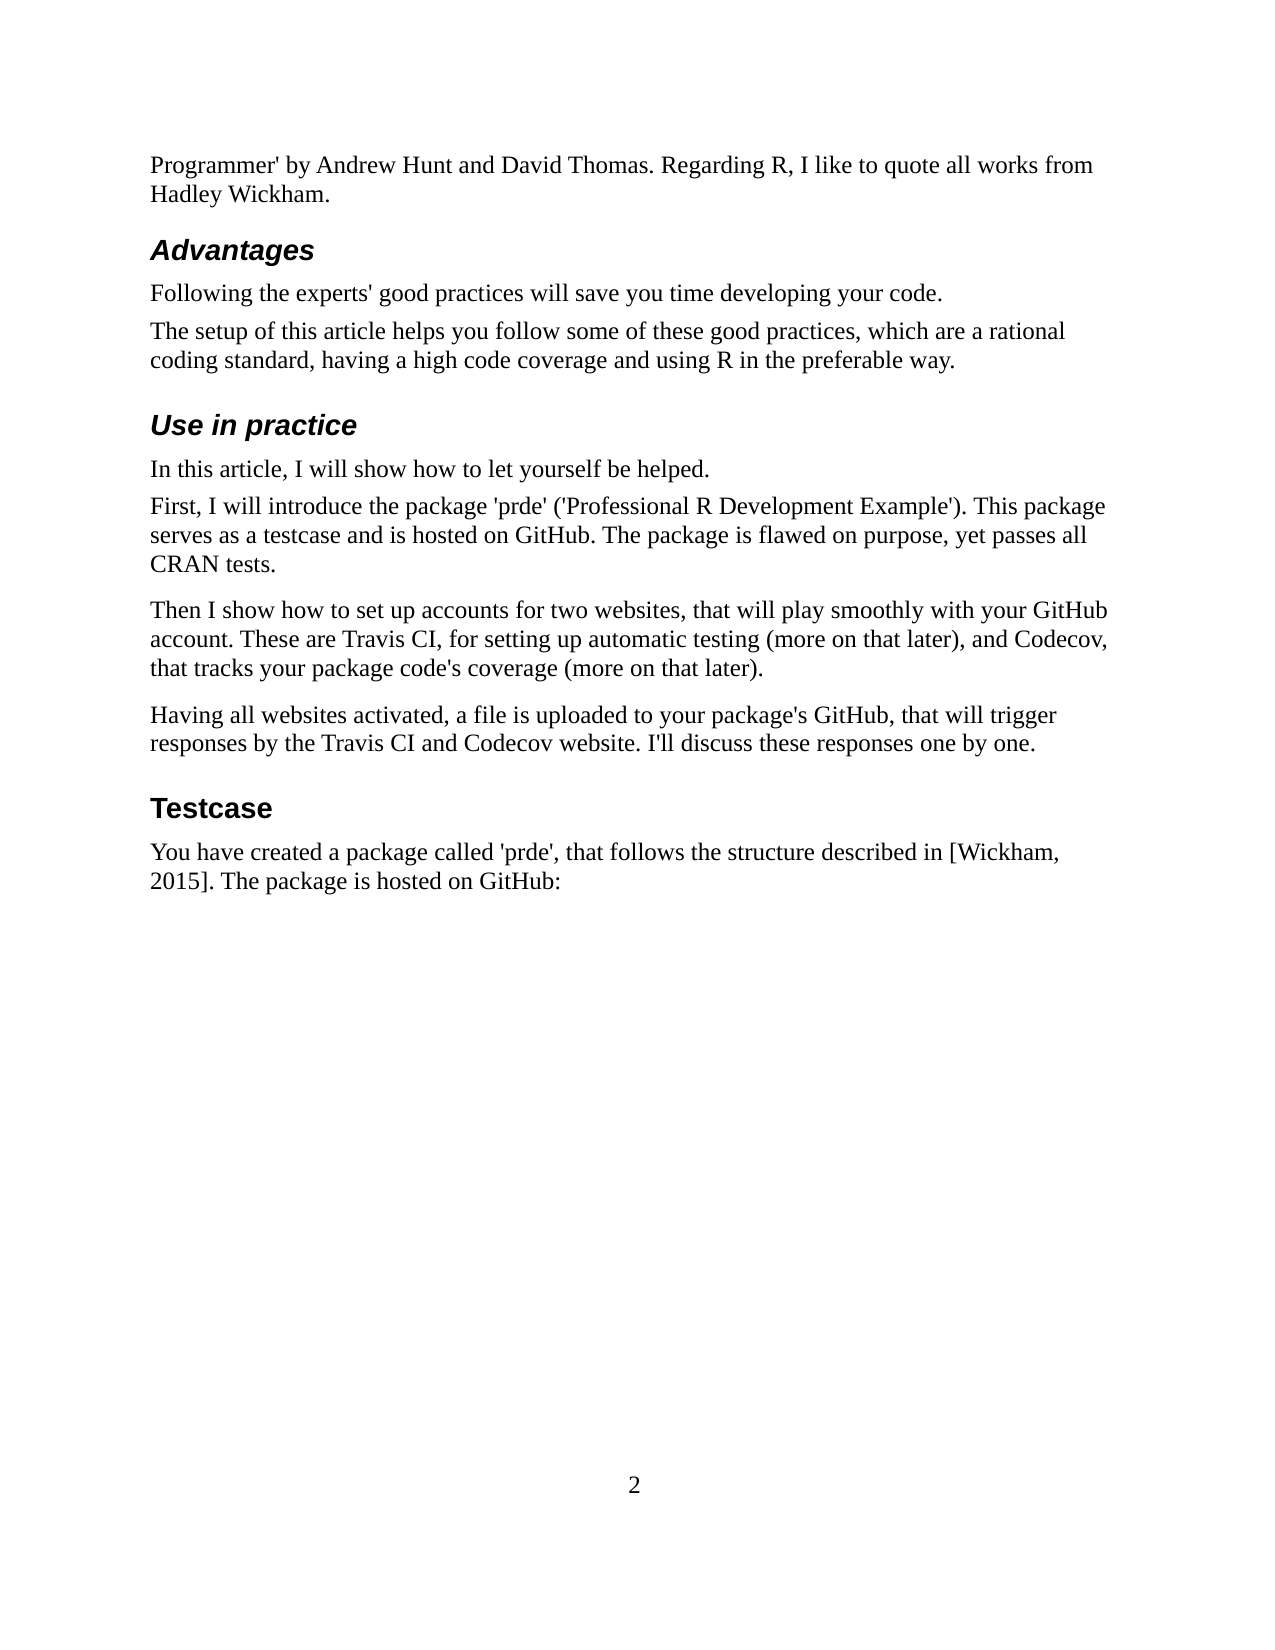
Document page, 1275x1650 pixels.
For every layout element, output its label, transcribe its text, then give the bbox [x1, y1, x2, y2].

text The setup of this article helps you follow some of these good practices, which are a rational coding standard, having a high code coverage and using R in the preferable way. [150, 316, 1125, 374]
subtitle Advantages‭ [150, 232, 1125, 266]
text Following the experts' good practices will save you time developing your code. [150, 278, 1125, 307]
text Programmer' by Andrew Hunt and David Thomas. Regarding R, I like to quote all works from Hadley Wickham. [150, 150, 1125, 207]
subtitle Testcase [150, 791, 1125, 825]
text First, I will introduce the package 'prde' ('Professional R Development Example'). This package serves as a testcase and is hosted on GitHub. The package is flawed on purpose, yet passes all CRAN tests. [150, 491, 1125, 578]
subtitle Use in practice [150, 408, 1125, 441]
text In this article, I will show how to let yourself be helped. [150, 454, 1125, 482]
text Then I show how to set up accounts for two websites, that will play smoothly with your GitHub account. These are Travis CI, for setting up automatic testing (more on that later), and Codecov, that tracks your package code's coverage (more on that later). [150, 596, 1125, 682]
text Having all websites activated, a file is uploaded to your package's GitHub, that will trigger responses by the Travis CI and Codecov website. I'll discuss these responses one by one. [150, 700, 1125, 757]
text You have created a package called 'prde', that follows the structure described in [Wickham, 2015]. The package is hosted on GitHub: [150, 837, 1125, 895]
